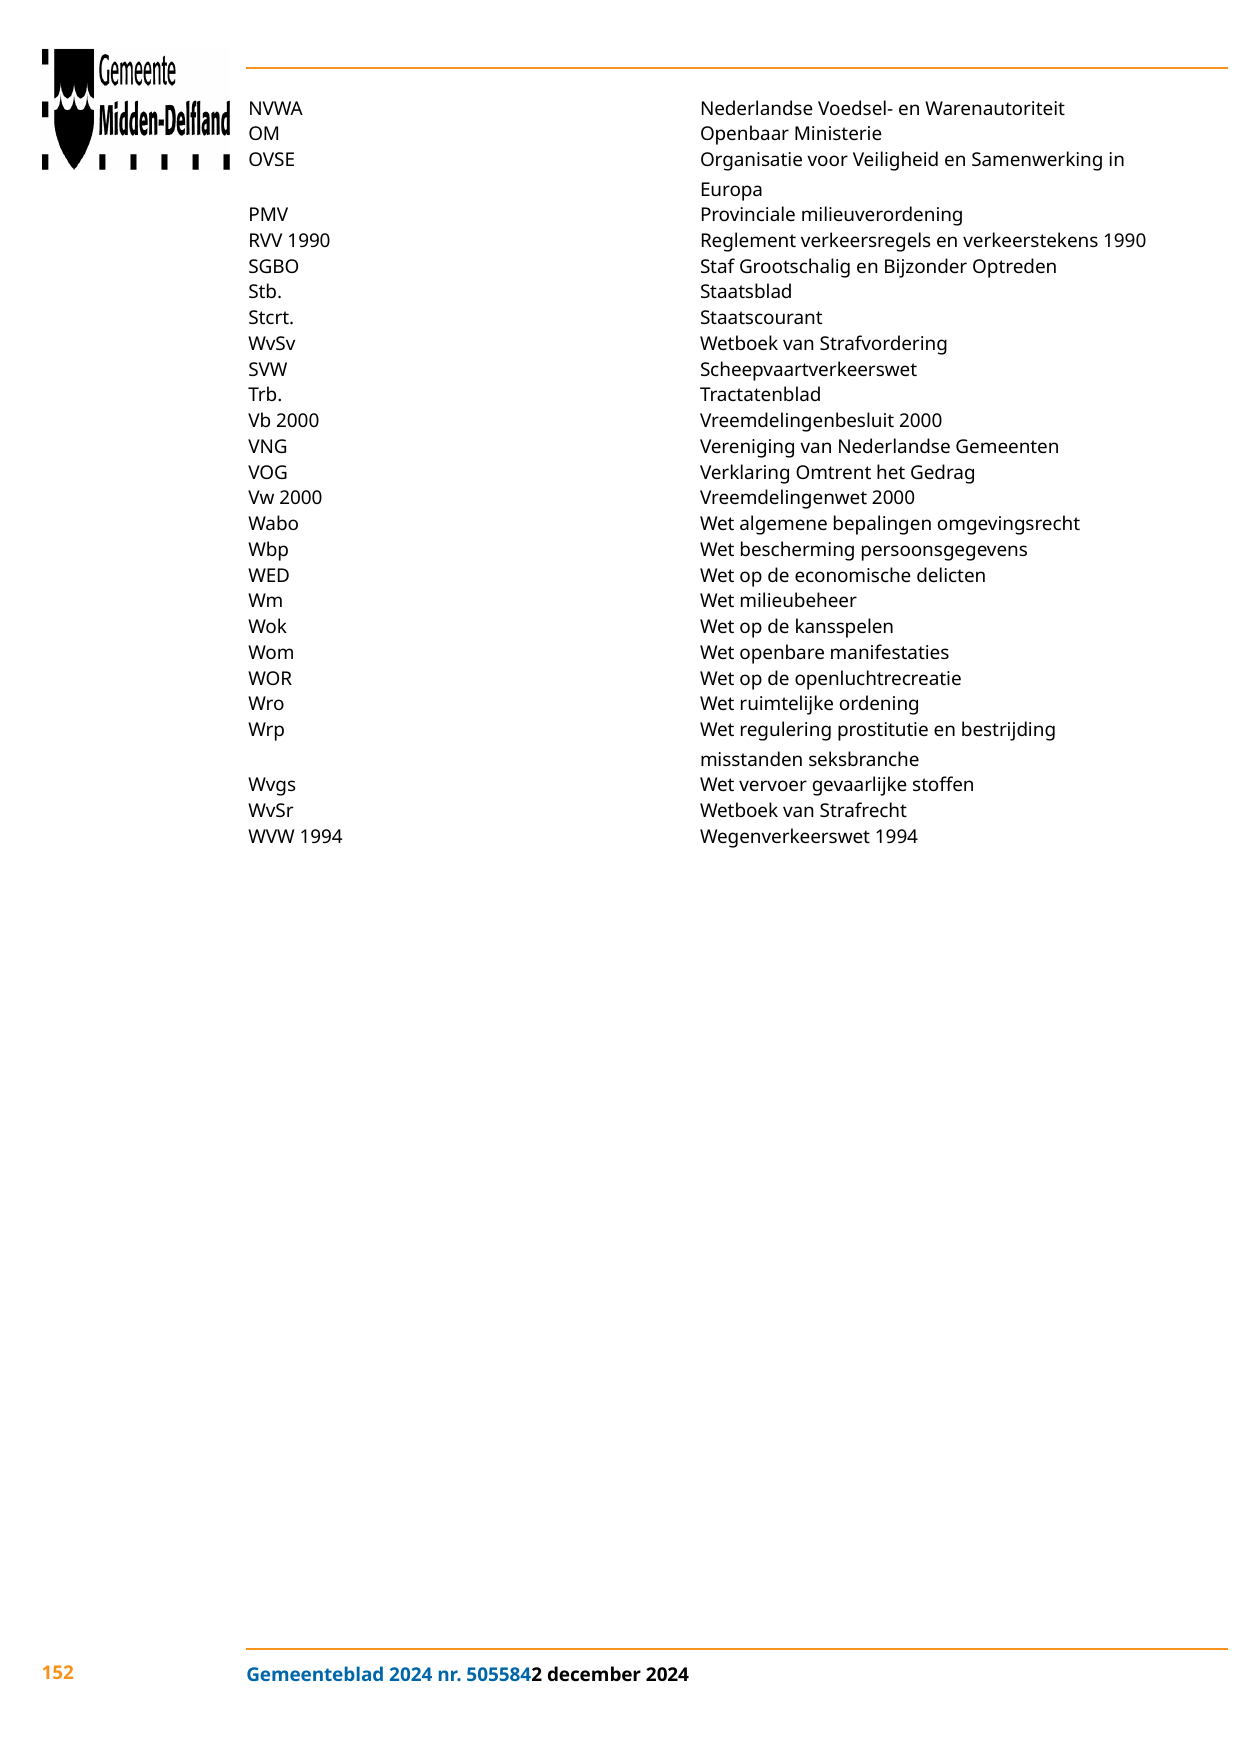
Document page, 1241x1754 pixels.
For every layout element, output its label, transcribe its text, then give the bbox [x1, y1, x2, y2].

table_cell Tractatenblad [700, 382, 1152, 407]
table_cell Vereniging van Nederlandse Gemeenten [700, 433, 1152, 459]
table_cell Stcrt. [248, 305, 700, 330]
table_cell VOG [248, 459, 700, 484]
table_cell Provinciale milieuverordening [700, 202, 1152, 227]
table_cell Staatsblad [700, 279, 1152, 304]
table_cell Wabo [248, 510, 700, 536]
table_cell Staatscourant [700, 305, 1152, 330]
table_cell Wom [248, 639, 700, 665]
table_cell WOR [248, 665, 700, 690]
table_cell Wet op de economische delicten [700, 562, 1152, 587]
table_cell SGBO [248, 253, 700, 279]
table_cell Wet milieubeheer [700, 588, 1152, 613]
table_cell VNG [248, 433, 700, 459]
table_cell WvSr [248, 797, 700, 823]
table_cell Wet openbare manifestaties [700, 639, 1152, 665]
table_cell SVW [248, 356, 700, 382]
table_cell Reglement verkeersregels en verkeerstekens 1990 [700, 227, 1152, 253]
table_cell OM [248, 121, 700, 146]
table_cell Wbp [248, 536, 700, 562]
table_cell Wetboek van Strafvordering [700, 330, 1152, 356]
table_cell Wok [248, 613, 700, 639]
table_cell Vw 2000 [248, 485, 700, 510]
table_cell Vreemdelingenwet 2000 [700, 485, 1152, 510]
table_cell Wet vervoer gevaarlijke stoffen [700, 771, 1152, 797]
table_cell PMV [248, 202, 700, 227]
table_cell Scheepvaartverkeerswet [700, 356, 1152, 382]
table_cell Vreemdelingenbesluit 2000 [700, 408, 1152, 433]
table_cell Openbaar Ministerie [700, 121, 1152, 146]
table_cell Wro [248, 690, 700, 716]
table_cell Organisatie voor Veiligheid en Samenwerking in Europa [700, 146, 1152, 202]
table_cell Nederlandse Voedsel- en Warenautoriteit [700, 95, 1152, 121]
table_cell Stb. [248, 279, 700, 304]
table_cell Wegenverkeerswet 1994 [700, 823, 1152, 849]
picture [41, 47, 231, 172]
table_cell Wet op de kansspelen [700, 613, 1152, 639]
table_cell Wvgs [248, 771, 700, 797]
table_cell WED [248, 562, 700, 587]
table_cell WVW 1994 [248, 823, 700, 849]
table_cell NVWA [248, 95, 700, 121]
table_cell RVV 1990 [248, 227, 700, 253]
table_cell Vb 2000 [248, 408, 700, 433]
table_cell Wet op de openluchtrecreatie [700, 665, 1152, 690]
table_cell Wet regulering prostitutie en bestrijding misstanden seksbranche [700, 716, 1152, 771]
table_cell Wrp [248, 716, 700, 771]
table_cell WvSv [248, 330, 700, 356]
table_cell Verklaring Omtrent het Gedrag [700, 459, 1152, 484]
table_cell Trb. [248, 382, 700, 407]
table_cell Wet bescherming persoonsgegevens [700, 536, 1152, 562]
table_cell Wm [248, 588, 700, 613]
table_cell Wetboek van Strafrecht [700, 797, 1152, 823]
table_cell Staf Grootschalig en Bijzonder Optreden [700, 253, 1152, 279]
table_cell Wet ruimtelijke ordening [700, 690, 1152, 716]
table_cell Wet algemene bepalingen omgevingsrecht [700, 510, 1152, 536]
table_cell OVSE [248, 146, 700, 202]
